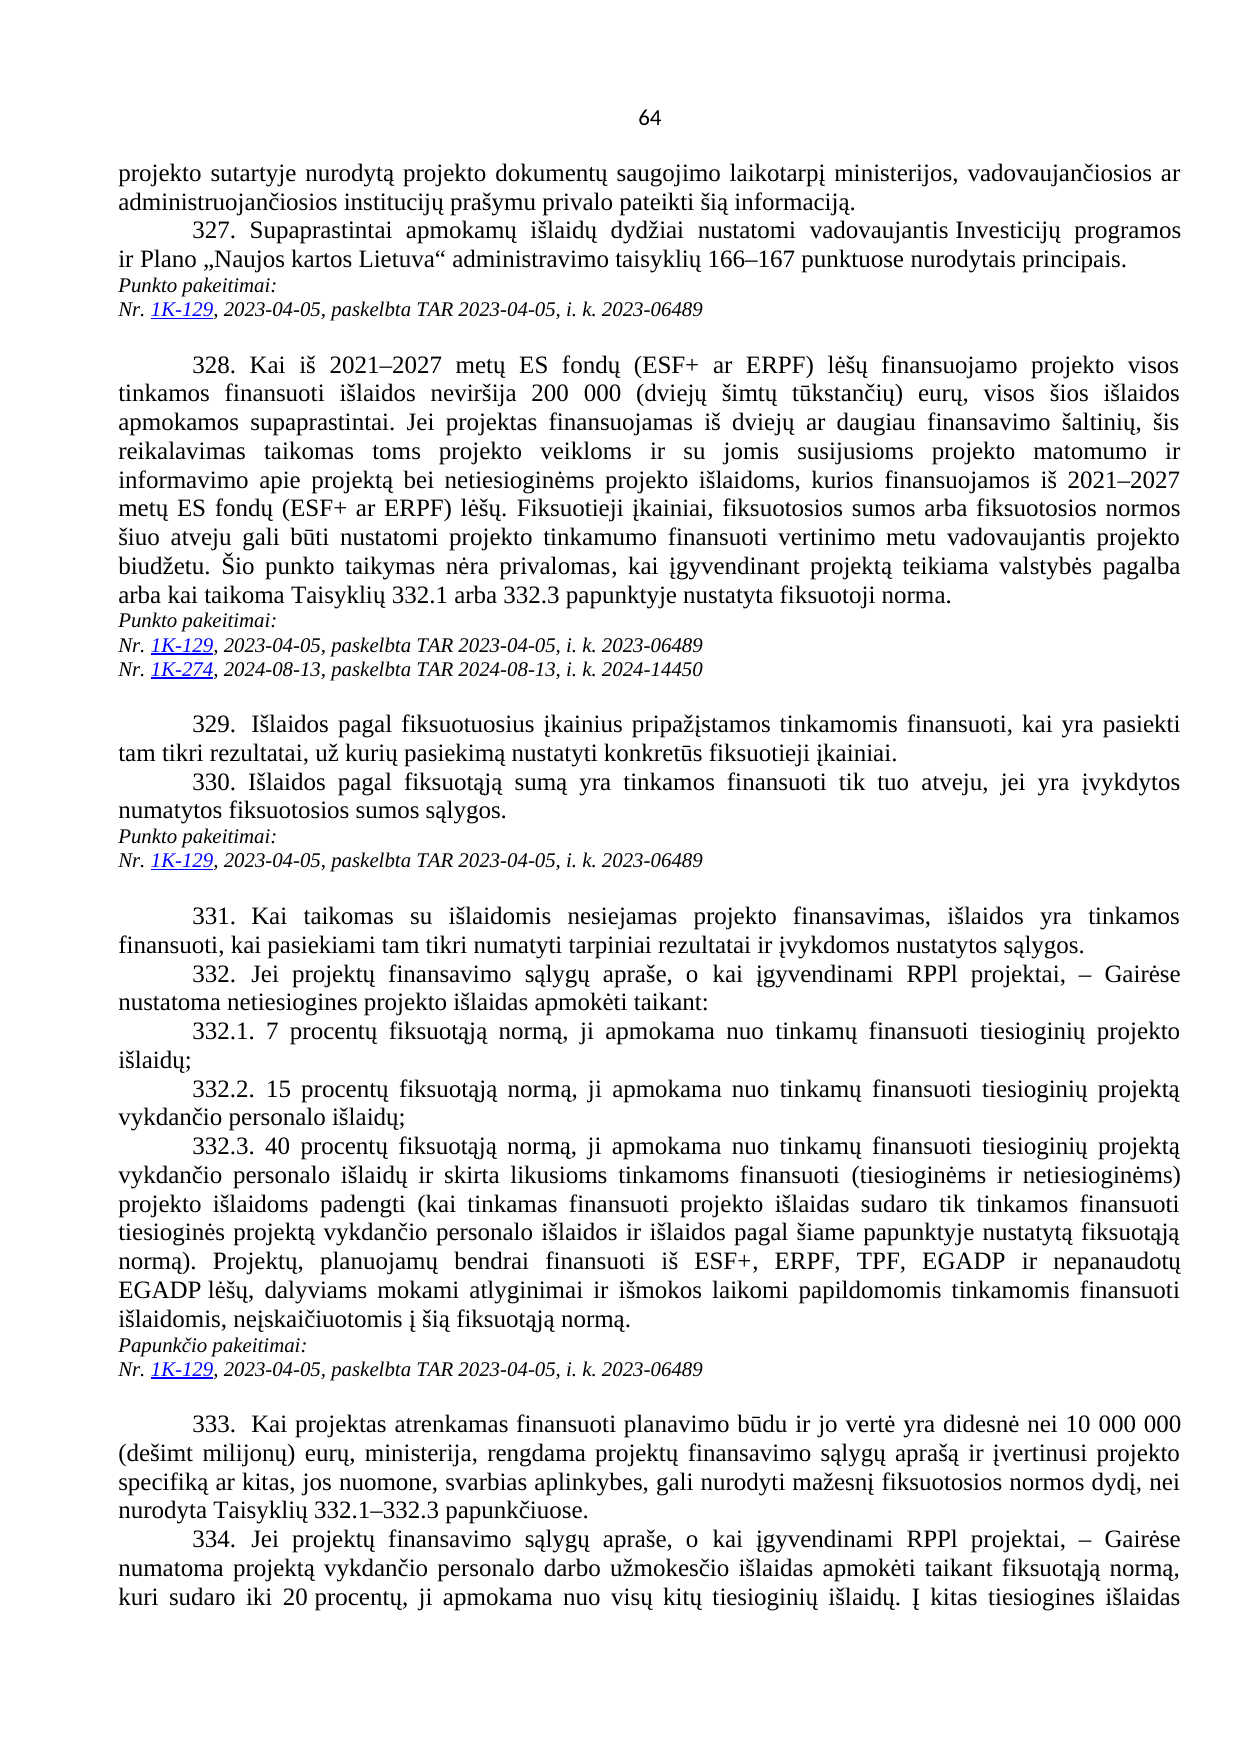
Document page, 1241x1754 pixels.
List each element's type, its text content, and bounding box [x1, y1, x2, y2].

text Punkto pakeitimai: [118, 608, 1181, 632]
text 328. Kai iš 2021–2027 metų ES fondų (ESF+ ar ERPF) lėšų finansuojamo projekto visos tinkamos finansuoti išlaidos neviršija 200 000 (dviejų šimtų tūkstančių) eurų, visos šios išlaidos apmokamos supaprastintai. Jei projektas finansuojamas iš dviejų ar daugiau finansavimo šaltinių, šis reikalavimas taikomas toms projekto veikloms ir su jomis susijusioms projekto matomumo ir informavimo apie projektą bei netiesioginėms projekto išlaidoms, kurios finansuojamos iš 2021–2027 metų ES fondų (ESF+ ar ERPF) lėšų. Fiksuotieji įkainiai, fiksuotosios sumos arba fiksuotosios normos šiuo atveju gali būti nustatomi projekto tinkamumo finansuoti vertinimo metu vadovaujantis projekto biudžetu. Šio punkto taikymas nėra privalomas, kai įgyvendinant projektą teikiama valstybės pagalba arba kai taikoma Taisyklių 332.1 arba 332.3 papunktyje nustatyta fiksuotoji norma. [118, 350, 1181, 608]
text Punkto pakeitimai: [118, 824, 1181, 848]
text Nr. 1K-129, 2023-04-05, paskelbta TAR 2023-04-05, i. k. 2023-06489 [118, 1357, 1181, 1381]
text 334. Jei projektų finansavimo sąlygų apraše, o kai įgyvendinami RPPl projektai, – Gairėse numatoma projektą vykdančio personalo darbo užmokesčio išlaidas apmokėti taikant fiksuotąją normą, kuri sudaro iki 20 procentų, ji apmokama nuo visų kitų tiesioginių išlaidų. Į kitas tiesiogines išlaidas [118, 1524, 1181, 1611]
text 332.3. 40 procentų fiksuotąją normą, ji apmokama nuo tinkamų finansuoti tiesioginių projektą vykdančio personalo išlaidų ir skirta likusioms tinkamoms finansuoti (tiesioginėms ir netiesioginėms) projekto išlaidoms padengti (kai tinkamas finansuoti projekto išlaidas sudaro tik tinkamos finansuoti tiesioginės projektą vykdančio personalo išlaidos ir išlaidos pagal šiame papunktyje nustatytą fiksuotąją normą). Projektų, planuojamų bendrai finansuoti iš ESF+, ERPF, TPF, EGADP ir nepanaudotų EGADP lėšų, dalyviams mokami atlyginimai ir išmokos laikomi papildomomis tinkamomis finansuoti išlaidomis, neįskaičiuotomis į šią fiksuotąją normą. [118, 1131, 1181, 1332]
text 327. Supaprastintai apmokamų išlaidų dydžiai nustatomi vadovaujantis Investicijų programos ir Plano „Naujos kartos Lietuva“ administravimo taisyklių 166–167 punktuose nurodytais principais. [118, 215, 1181, 273]
text Papunkčio pakeitimai: [118, 1332, 1181, 1357]
text 330. Išlaidos pagal fiksuotąją sumą yra tinkamos finansuoti tik tuo atveju, jei yra įvykdytos numatytos fiksuotosios sumos sąlygos. [118, 767, 1181, 824]
text Nr. 1K-129, 2023-04-05, paskelbta TAR 2023-04-05, i. k. 2023-06489 [118, 632, 1181, 657]
text 331. Kai taikomas su išlaidomis nesiejamas projekto finansavimas, išlaidos yra tinkamos finansuoti, kai pasiekiami tam tikri numatyti tarpiniai rezultatai ir įvykdomos nustatytos sąlygos. [118, 901, 1181, 959]
text Nr. 1K-274, 2024-08-13, paskelbta TAR 2024-08-13, i. k. 2024-14450 [118, 657, 1181, 681]
text 333. Kai projektas atrenkamas finansuoti planavimo būdu ir jo vertė yra didesnė nei 10 000 000 (dešimt milijonų) eurų, ministerija, rengdama projektų finansavimo sąlygų aprašą ir įvertinusi projekto specifiką ar kitas, jos nuomone, svarbias aplinkybes, gali nurodyti mažesnį fiksuotosios normos dydį, nei nurodyta Taisyklių 332.1–332.3 papunkčiuose. [118, 1409, 1181, 1524]
text 332. Jei projektų finansavimo sąlygų apraše, o kai įgyvendinami RPPl projektai, – Gairėse nustatoma netiesiogines projekto išlaidas apmokėti taikant: [118, 959, 1181, 1016]
text 332.2. 15 procentų fiksuotąją normą, ji apmokama nuo tinkamų finansuoti tiesioginių projektą vykdančio personalo išlaidų; [118, 1074, 1181, 1131]
text Nr. 1K-129, 2023-04-05, paskelbta TAR 2023-04-05, i. k. 2023-06489 [118, 297, 1181, 321]
text Nr. 1K-129, 2023-04-05, paskelbta TAR 2023-04-05, i. k. 2023-06489 [118, 848, 1181, 872]
text 332.1. 7 procentų fiksuotąją normą, ji apmokama nuo tinkamų finansuoti tiesioginių projekto išlaidų; [118, 1016, 1181, 1074]
text 329. Išlaidos pagal fiksuotuosius įkainius pripažįstamos tinkamomis finansuoti, kai yra pasiekti tam tikri rezultatai, už kurių pasiekimą nustatyti konkretūs fiksuotieji įkainiai. [118, 709, 1181, 767]
text projekto sutartyje nurodytą projekto dokumentų saugojimo laikotarpį ministerijos, vadovaujančiosios ar administruojančiosios institucijų prašymu privalo pateikti šią informaciją. [118, 158, 1181, 215]
text Punkto pakeitimai: [118, 273, 1181, 297]
